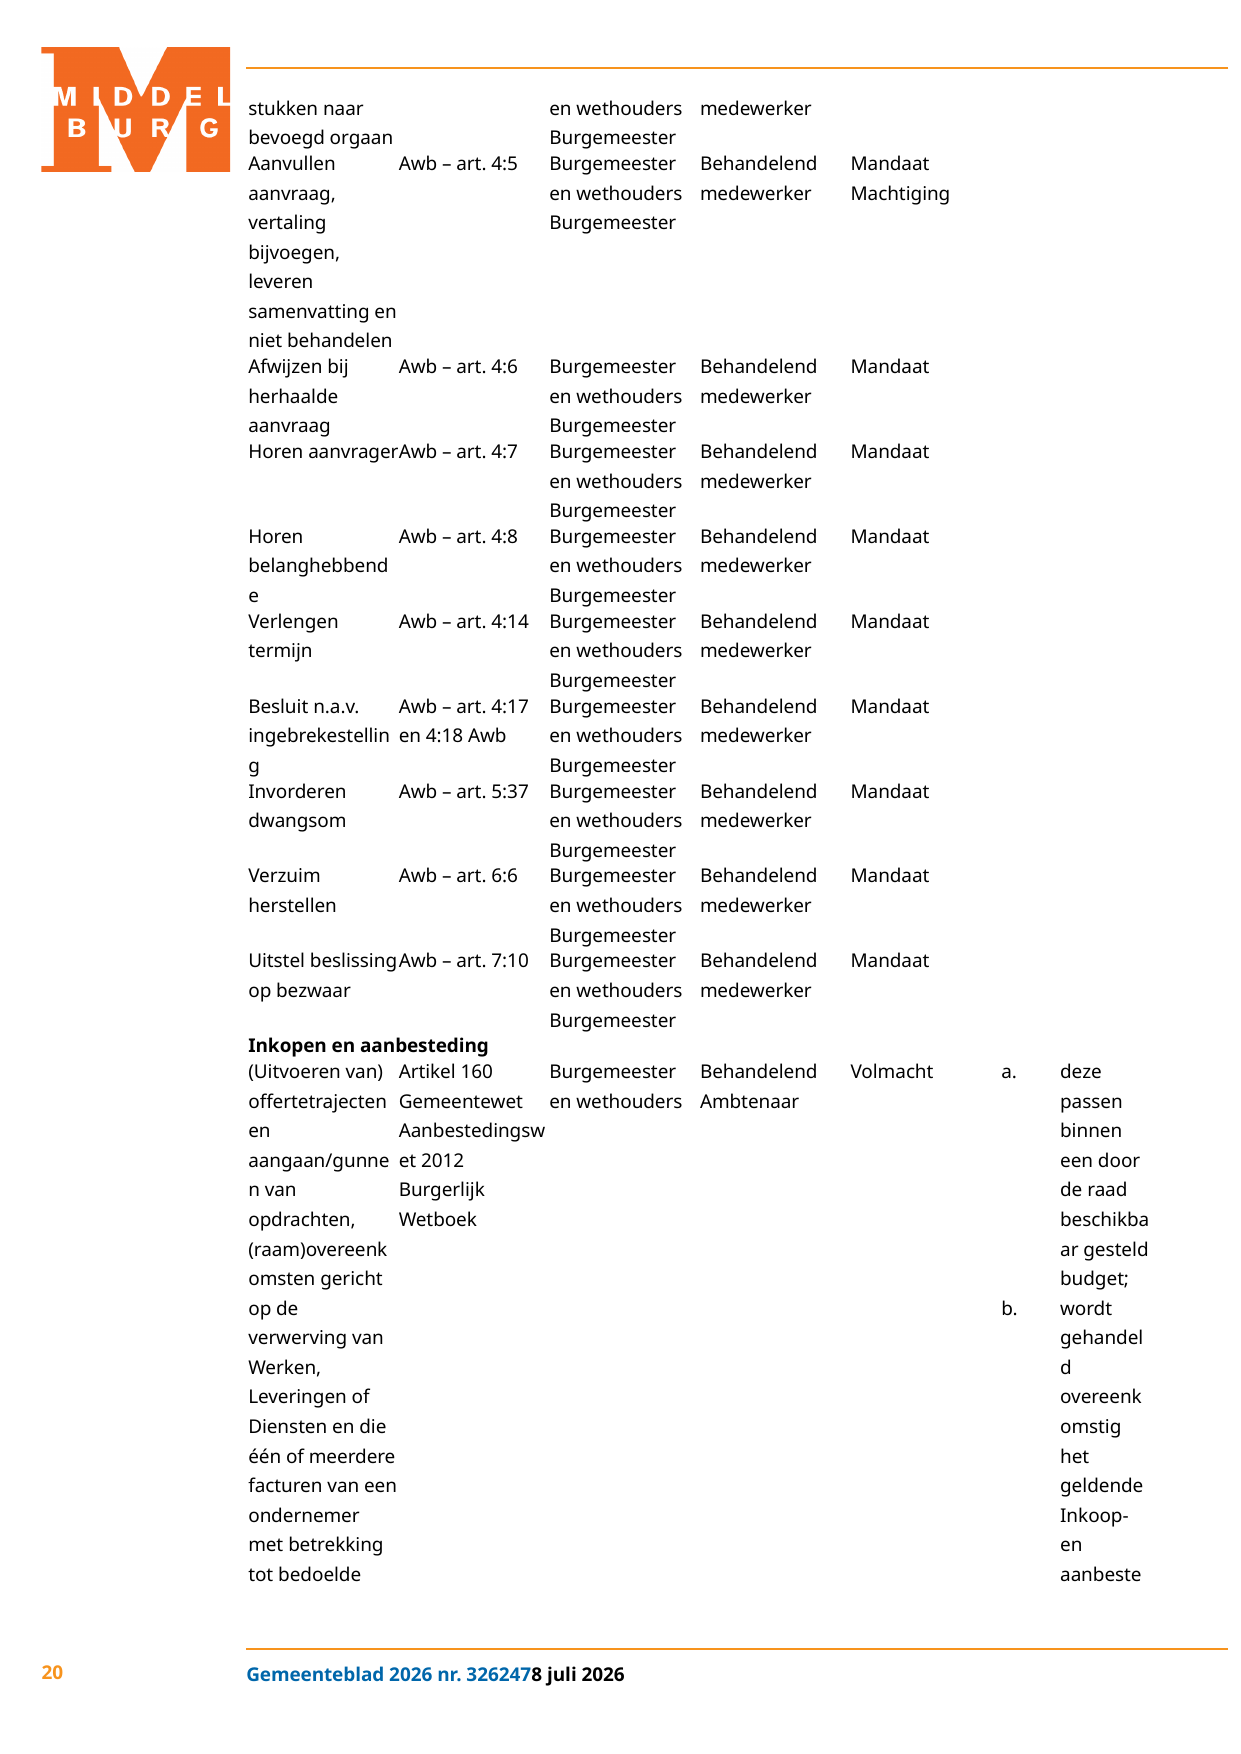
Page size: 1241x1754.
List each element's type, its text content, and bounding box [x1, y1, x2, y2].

table_cell [1001, 150, 1152, 353]
table_cell Awb – art. 4:6 [399, 353, 549, 438]
table_cell Awb – art. 4:7 [399, 438, 549, 523]
table_cell Verlengen termijn [248, 608, 398, 693]
table_cell Behandelend medewerker [700, 438, 850, 523]
table_cell Behandelend medewerker [700, 150, 850, 353]
table_cell [1001, 693, 1152, 778]
table_cell [1001, 948, 1152, 1032]
table_cell Awb – art. 5:37 [399, 778, 549, 863]
table_cell [1001, 353, 1152, 438]
table_cell Burgemeester en wethouders Burgemeester [549, 523, 700, 608]
table_cell Volmacht [850, 1058, 1001, 1587]
table_cell deze passen binnen een door de raad beschikbaar gesteld budget; wordt gehandeld overeenkomstig het geldende Inkoop- en aanbeste [1001, 1058, 1152, 1587]
table_cell Mandaat [850, 778, 1001, 863]
table_cell Horen aanvrager [248, 438, 398, 523]
table_cell Behandelend medewerker [700, 353, 850, 438]
table_cell Mandaat [850, 353, 1001, 438]
table_cell [1001, 95, 1152, 150]
table_cell Mandaat [850, 863, 1001, 948]
table_cell stukken naar bevoegd orgaan [248, 95, 398, 150]
table_cell [1001, 438, 1152, 523]
table_cell Inkopen en aanbesteding [248, 1033, 1152, 1058]
table_cell [1001, 608, 1152, 693]
table_cell Awb – art. 7:10 [399, 948, 549, 1032]
table_cell Mandaat [850, 948, 1001, 1032]
table_cell Burgemeester en wethouders [549, 1058, 700, 1587]
table_cell Horen belanghebbende [248, 523, 398, 608]
table_cell Awb – art. 4:8 [399, 523, 549, 608]
table_cell Mandaat [850, 693, 1001, 778]
table_cell Burgemeester en wethouders Burgemeester [549, 863, 700, 948]
table_cell Besluit n.a.v. ingebrekestelling [248, 693, 398, 778]
table_cell Aanvullen aanvraag, vertaling bijvoegen, leveren samenvatting en niet behandelen [248, 150, 398, 353]
table_cell Behandelend medewerker [700, 778, 850, 863]
table_cell Mandaat [850, 438, 1001, 523]
table_cell Burgemeester en wethouders Burgemeester [549, 778, 700, 863]
table_cell [1001, 523, 1152, 608]
table_cell Mandaat Machtiging [850, 150, 1001, 353]
table_cell en wethouders Burgemeester [549, 95, 700, 150]
table_cell [850, 95, 1001, 150]
table_cell Mandaat [850, 523, 1001, 608]
table_cell Artikel 160 Gemeentewet Aanbestedingswet 2012 Burgerlijk Wetboek [399, 1058, 549, 1587]
table_cell Invorderen dwangsom [248, 778, 398, 863]
table_cell Behandelend Ambtenaar [700, 1058, 850, 1587]
table_cell Mandaat [850, 608, 1001, 693]
table_cell Burgemeester en wethouders Burgemeester [549, 353, 700, 438]
table_cell Behandelend medewerker [700, 693, 850, 778]
table_cell Afwijzen bij herhaalde aanvraag [248, 353, 398, 438]
table_cell [399, 95, 549, 150]
table_cell Awb – art. 6:6 [399, 863, 549, 948]
table_cell Behandelend medewerker [700, 608, 850, 693]
table_cell Uitstel beslissing op bezwaar [248, 948, 398, 1032]
table_cell Burgemeester en wethouders Burgemeester [549, 948, 700, 1032]
table_cell Behandelend medewerker [700, 863, 850, 948]
table_cell Awb – art. 4:5 [399, 150, 549, 353]
table_cell Burgemeester en wethouders Burgemeester [549, 693, 700, 778]
table_cell (Uitvoeren van) offertetrajecten en aangaan/gunnen van opdrachten, (raam)overeenkomsten gericht op de verwerving van Werken, Leveringen of Diensten en die één of meerdere facturen van een ondernemer met betrekking tot bedoelde [248, 1058, 398, 1587]
table_cell Burgemeester en wethouders Burgemeester [549, 608, 700, 693]
table_cell Behandelend medewerker [700, 948, 850, 1032]
table_cell Behandelend medewerker [700, 523, 850, 608]
table_cell Verzuim herstellen [248, 863, 398, 948]
table_cell Burgemeester en wethouders Burgemeester [549, 150, 700, 353]
table_cell [1001, 863, 1152, 948]
picture [41, 47, 231, 172]
table_cell Awb – art. 4:17 en 4:18 Awb [399, 693, 549, 778]
table_cell Awb – art. 4:14 [399, 608, 549, 693]
table_cell Burgemeester en wethouders Burgemeester [549, 438, 700, 523]
table_cell medewerker [700, 95, 850, 150]
table_cell [1001, 778, 1152, 863]
